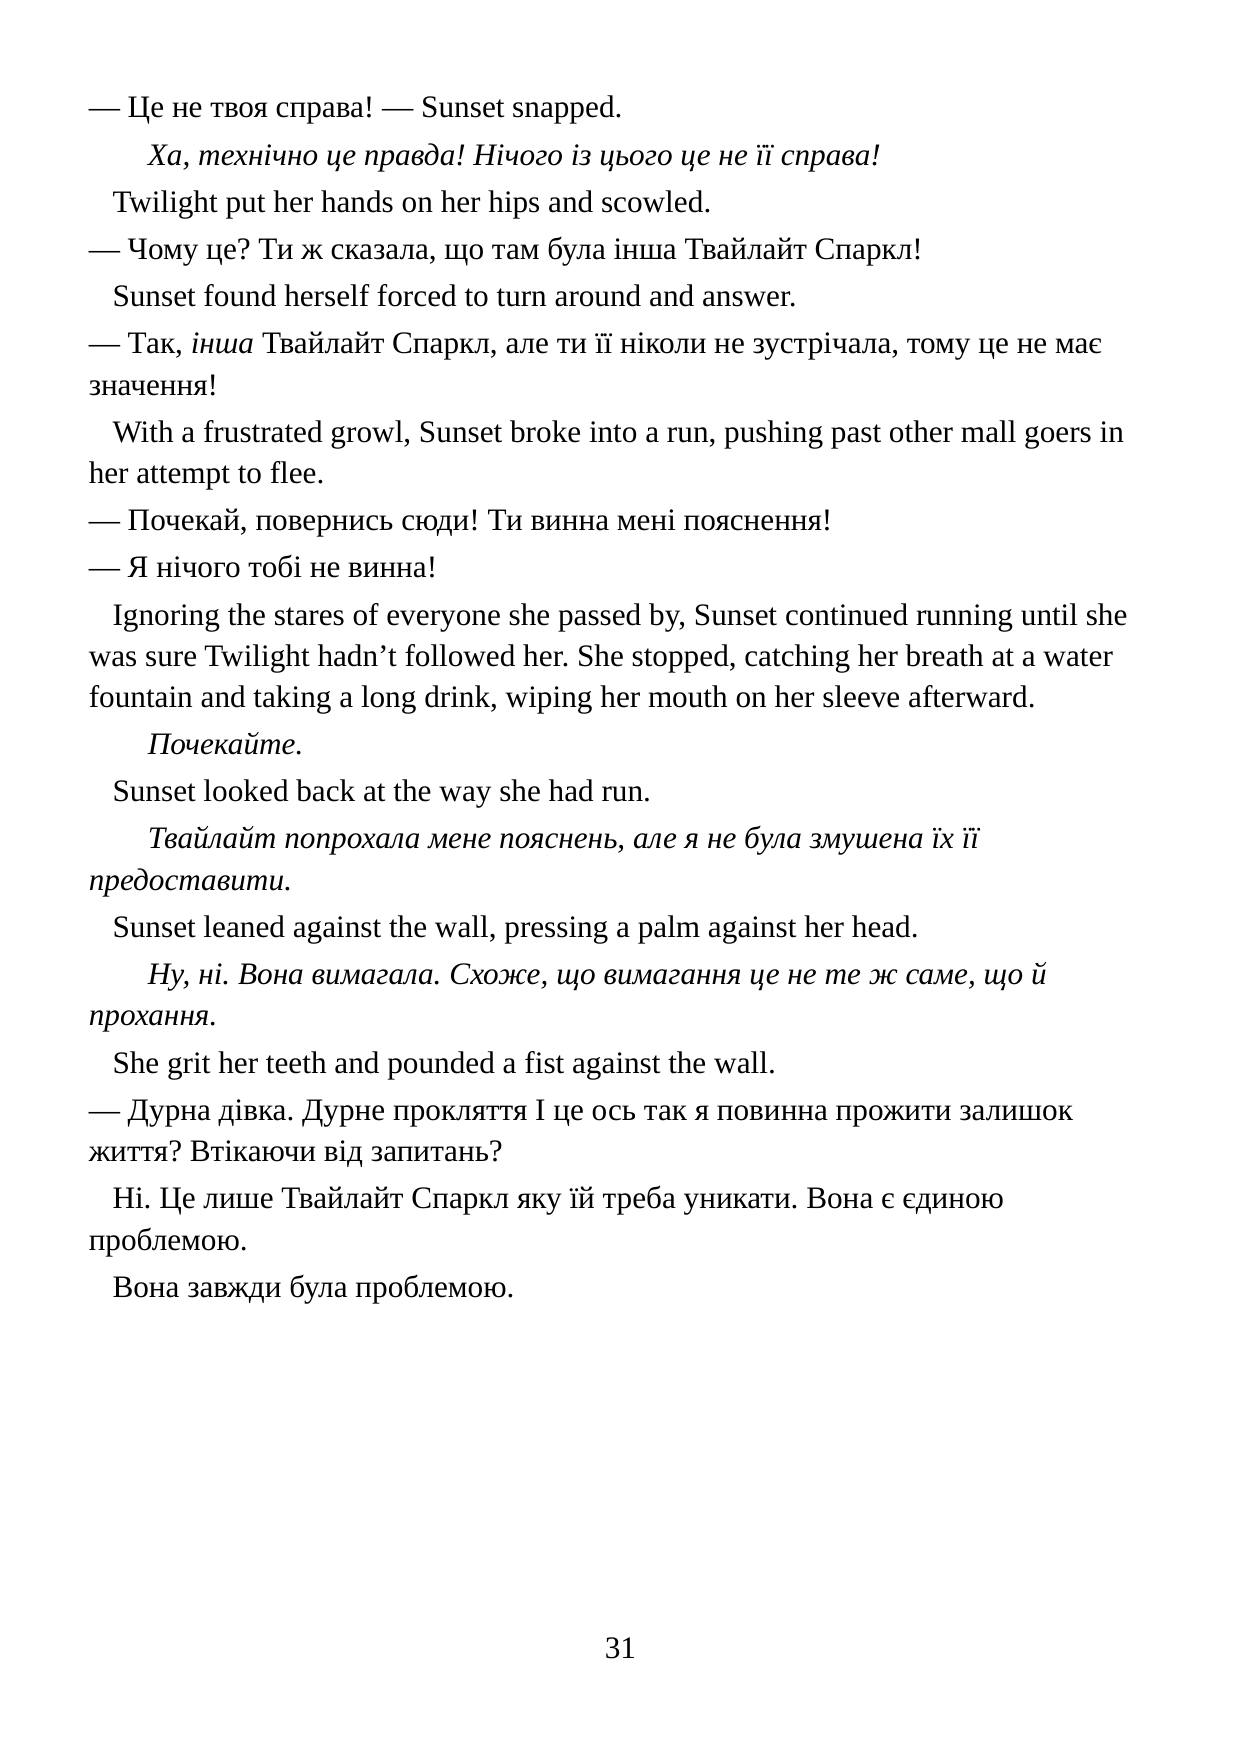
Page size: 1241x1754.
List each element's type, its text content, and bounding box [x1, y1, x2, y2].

text Ха, технічно це правда! Нічого із цього це не її справа! [88, 136, 1152, 172]
text Ignoring the stares of everyone she passed by, Sunset continued running until she was sure Twilight hadn’t followed her. She stopped, catching her breath at a water fountain and taking a long drink, wiping her mouth on her sleeve afterward. [88, 596, 1152, 714]
text Sunset leaned against the wall, pressing a palm against her head. [88, 908, 1152, 944]
text Твайлайт попрохала мене пояснень, але я не була змушена їх її предоставити. [88, 820, 1152, 897]
text — Дурна дівка. Дурне прокляття І це ось так я повинна прожити залишок життя? Втікаючи від запитань? [88, 1091, 1152, 1168]
text Twilight put her hands on her hips and scowled. [88, 183, 1152, 219]
text Ну, ні. Вона вимагала. Схоже, що вимагання це не те ж саме, що й прохання. [88, 955, 1152, 1033]
text — Чому це? Ти ж сказала, що там була інша Твайлайт Спаркл! [88, 230, 1152, 266]
text Вона завжди була проблемою. [88, 1268, 1152, 1304]
text Почекайте. [88, 725, 1152, 761]
text Ні. Це лише Твайлайт Спаркл яку їй треба уникати. Вона є єдиною проблемою. [88, 1179, 1152, 1257]
text Sunset found herself forced to turn around and answer. [88, 277, 1152, 313]
text She grit her teeth and pounded a fist against the wall. [88, 1044, 1152, 1080]
text — Я нічого тобі не винна! [88, 548, 1152, 584]
text — Так, інша Твайлайт Спаркл, але ти її ніколи не зустрічала, тому це не має значення! [88, 324, 1152, 402]
text With a frustrated growl, Sunset broke into a run, pushing past other mall goers in her attempt to flee. [88, 413, 1152, 490]
text — Це не твоя справа! — Sunset snapped. [88, 88, 1152, 124]
text Sunset looked back at the way she had run. [88, 773, 1152, 808]
text — Почекай, повернись сюди! Ти винна мені пояснення! [88, 501, 1152, 537]
